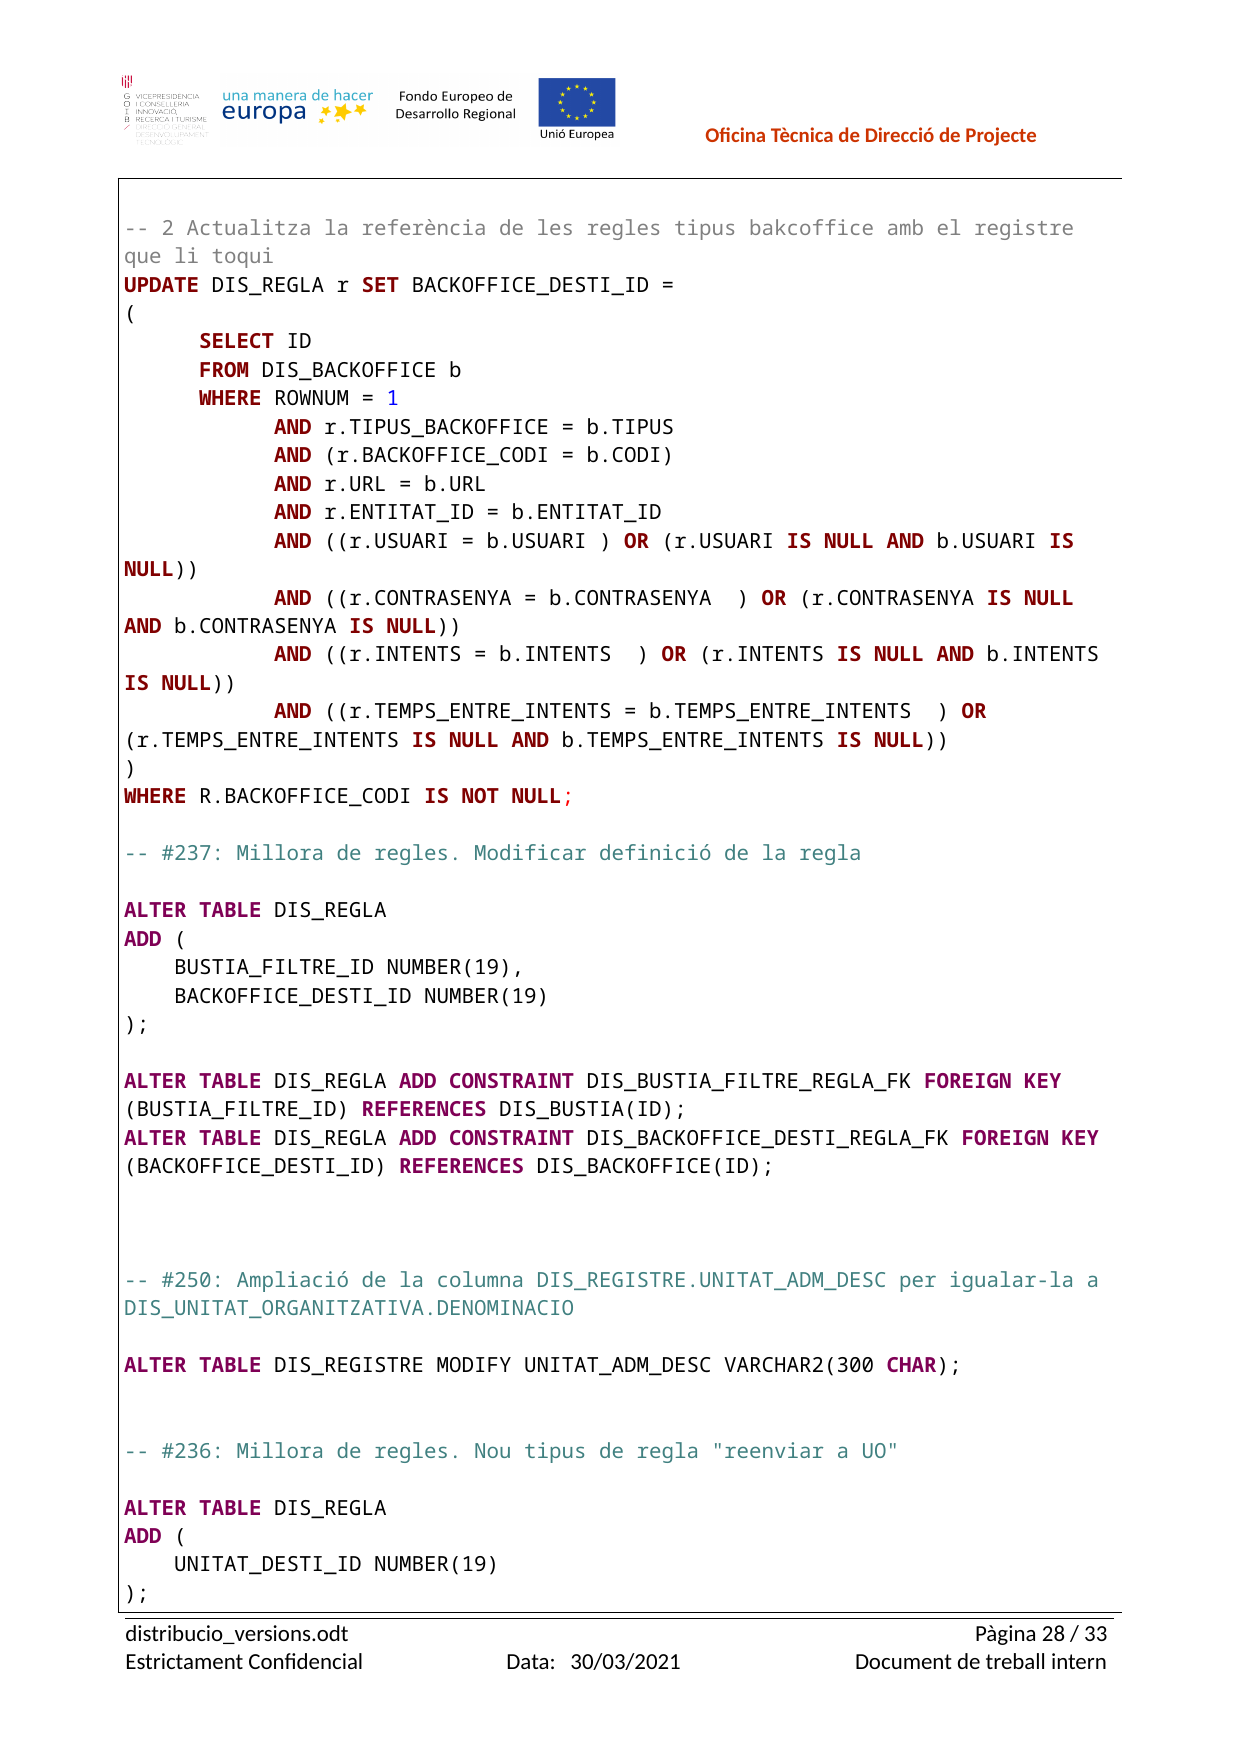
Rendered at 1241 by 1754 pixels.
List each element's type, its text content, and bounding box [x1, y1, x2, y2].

table_header -- 2 Actualitza la referència de les regles tipus bakcoffice amb el registre que li toqui UPDATE DIS_REGLA r SET BACKOFFICE_DESTI_ID = ( SELECT ID FROM DIS_BACKOFFICE b WHERE ROWNUM = 1 AND r.TIPUS_BACKOFFICE = b.TIPUS AND (r.BACKOFFICE_CODI = b.CODI) AND r.URL = b.URL AND r.ENTITAT_ID = b.ENTITAT_ID AND ((r.USUARI = b.USUARI ) OR (r.USUARI IS NULL AND b.USUARI IS NULL)) AND ((r.CONTRASENYA = b.CONTRASENYA ) OR (r.CONTRASENYA IS NULL AND b.CONTRASENYA IS NULL)) AND ((r.INTENTS = b.INTENTS ) OR (r.INTENTS IS NULL AND b.INTENTS IS NULL)) AND ((r.TEMPS_ENTRE_INTENTS = b.TEMPS_ENTRE_INTENTS ) OR (r.TEMPS_ENTRE_INTENTS IS NULL AND b.TEMPS_ENTRE_INTENTS IS NULL)) ) WHERE R.BACKOFFICE_CODI IS NOT NULL; -- #237: Millora de regles. Modificar definició de la regla ALTER TABLE DIS_REGLA ADD ( BUSTIA_FILTRE_ID NUMBER(19), BACKOFFICE_DESTI_ID NUMBER(19) ); ALTER TABLE DIS_REGLA ADD CONSTRAINT DIS_BUSTIA_FILTRE_REGLA_FK FOREIGN KEY (BUSTIA_FILTRE_ID) REFERENCES DIS_BUSTIA(ID); ALTER TABLE DIS_REGLA ADD CONSTRAINT DIS_BACKOFFICE_DESTI_REGLA_FK FOREIGN KEY (BACKOFFICE_DESTI_ID) REFERENCES DIS_BACKOFFICE(ID); -- #250: Ampliació de la columna DIS_REGISTRE.UNITAT_ADM_DESC per igualar-la a DIS_UNITAT_ORGANITZATIVA.DENOMINACIO ALTER TABLE DIS_REGISTRE MODIFY UNITAT_ADM_DESC VARCHAR2(300 CHAR); -- #236: Millora de regles. Nou tipus de regla "reenviar a UO" ALTER TABLE DIS_REGLA ADD ( UNITAT_DESTI_ID NUMBER(19) ); [119, 179, 1122, 1612]
picture [219, 73, 621, 147]
picture [118, 73, 213, 147]
